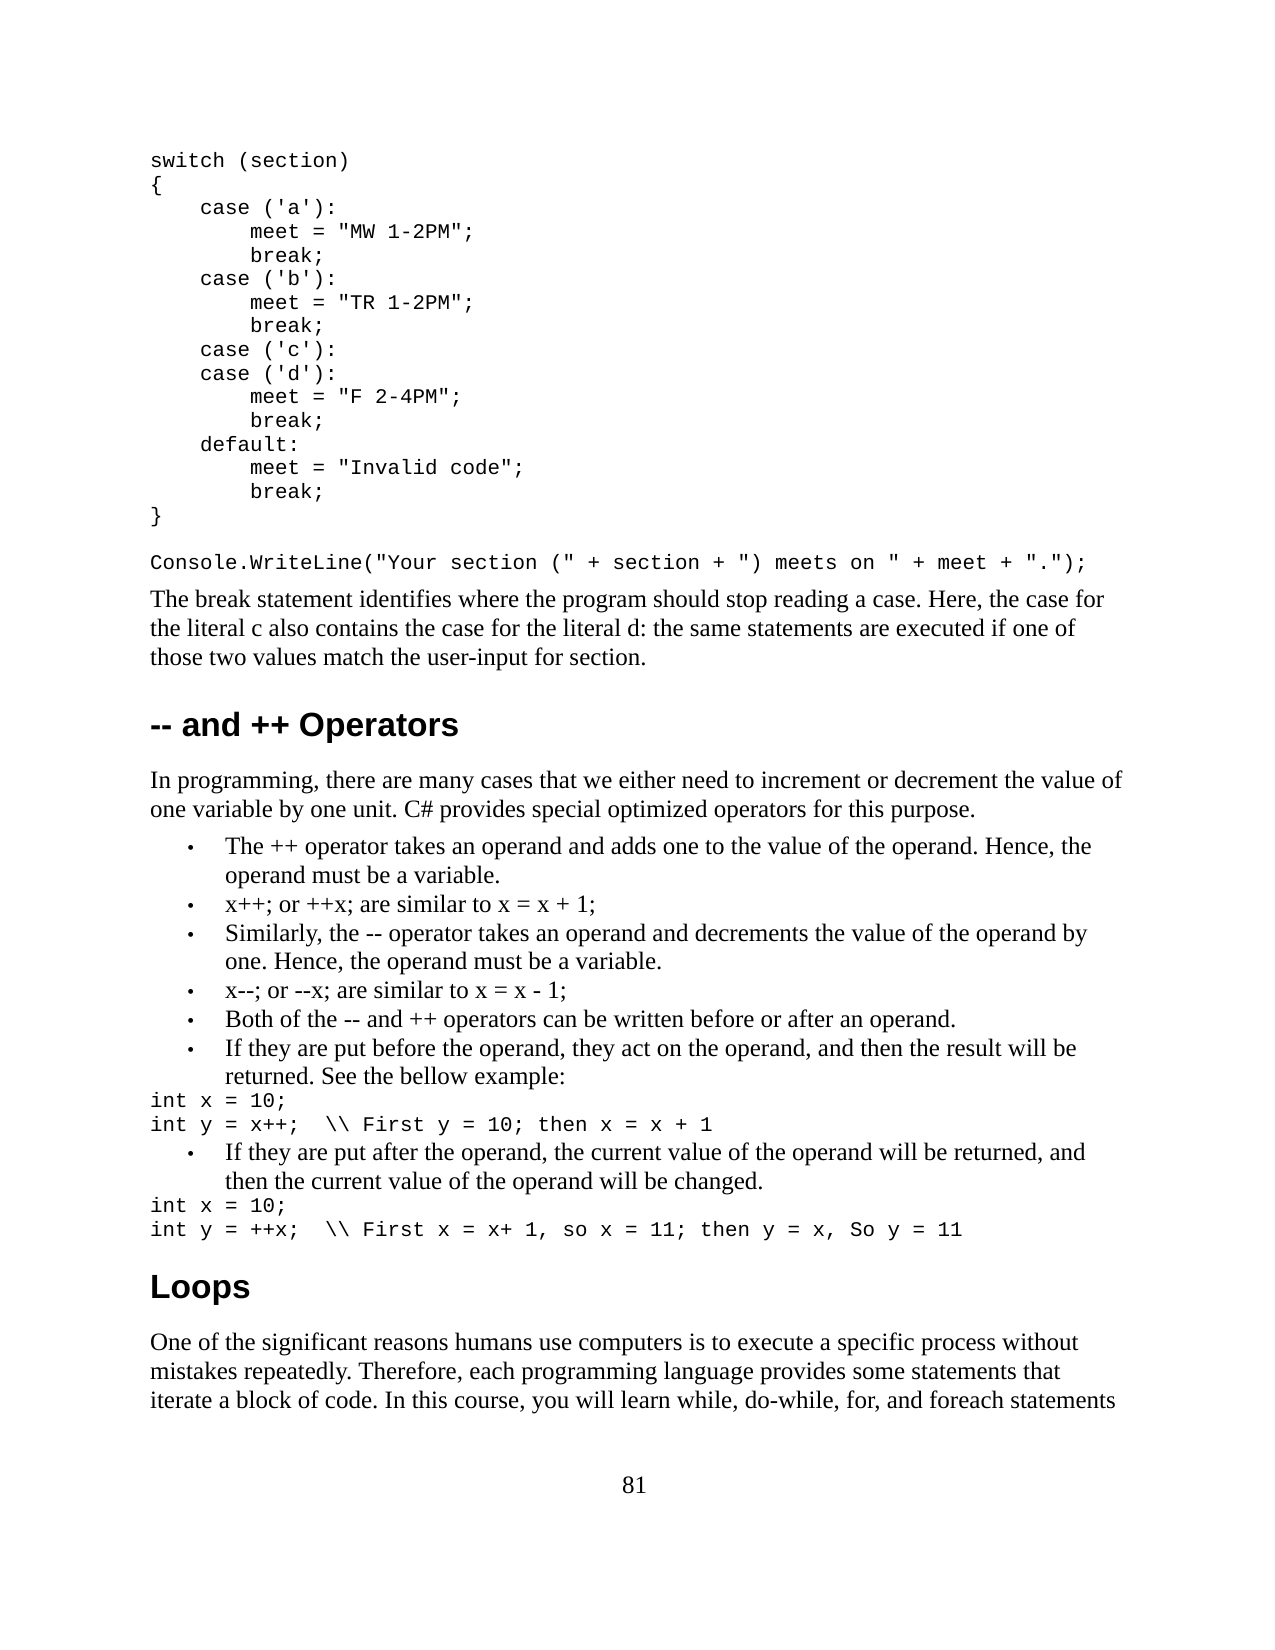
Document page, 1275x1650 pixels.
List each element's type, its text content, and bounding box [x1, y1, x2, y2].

text int y = x++; \\ First y = 10; then x = x + 1 [150, 1114, 1125, 1137]
text default: [150, 434, 1125, 457]
text meet = "MW 1-2PM"; [150, 221, 1125, 244]
text int x = 10; [150, 1195, 1125, 1218]
subtitle Loops [150, 1267, 1125, 1306]
text break; [150, 316, 1125, 339]
text In programming, there are many cases that we either need to increment or decrement the value of one variable by one unit. C# provides special optimized operators for this purpose. [150, 765, 1125, 822]
text case ('d'): [150, 363, 1125, 386]
text break; [150, 481, 1125, 505]
text Console.WriteLine("Your section (" + section + ") meets on " + meet + "."); [150, 552, 1125, 576]
text case ('a'): [150, 197, 1125, 221]
text meet = "TR 1-2PM"; [150, 292, 1125, 316]
subtitle -- and ++ Operators [150, 705, 1125, 743]
list x--; or --x; are similar to x = x - 1; [187, 975, 1125, 1004]
list The ++ operator takes an operand and adds one to the value of the operand. Hence, the operand must be a variable. [187, 831, 1125, 889]
text One of the significant reasons humans use computers is to execute a specific process without mistakes repeatedly. Therefore, each programming language provides some statements that iterate a block of code. In this course, you will learn while, do-while, for, and foreach statements [150, 1327, 1125, 1413]
text meet = "Invalid code"; [150, 457, 1125, 481]
text meet = "F 2-4PM"; [150, 386, 1125, 410]
list Both of the -- and ++ operators can be written before or after an operand. [187, 1004, 1125, 1033]
text break; [150, 410, 1125, 434]
list Similarly, the -- operator takes an operand and decrements the value of the operand by one. Hence, the operand must be a variable. [187, 918, 1125, 975]
list If they are put after the operand, the current value of the operand will be returned, and then the current value of the operand will be changed. [187, 1137, 1125, 1195]
text switch (section) [150, 150, 1125, 174]
list x++; or ++x; are similar to x = x + 1; [187, 889, 1125, 918]
text } [150, 505, 1125, 528]
text int y = ++x; \\ First x = x+ 1, so x = 11; then y = x, So y = 11 [150, 1218, 1125, 1242]
text { [150, 174, 1125, 197]
text int x = 10; [150, 1090, 1125, 1114]
text The break statement identifies where the program should stop reading a case. Here, the case for the literal c also contains the case for the literal d: the same statements are executed if one of those two values match the user-input for section. [150, 584, 1125, 671]
text break; [150, 244, 1125, 268]
text case ('b'): [150, 268, 1125, 292]
text case ('c'): [150, 339, 1125, 363]
list If they are put before the operand, they act on the operand, and then the result will be returned. See the bellow example: [187, 1033, 1125, 1090]
